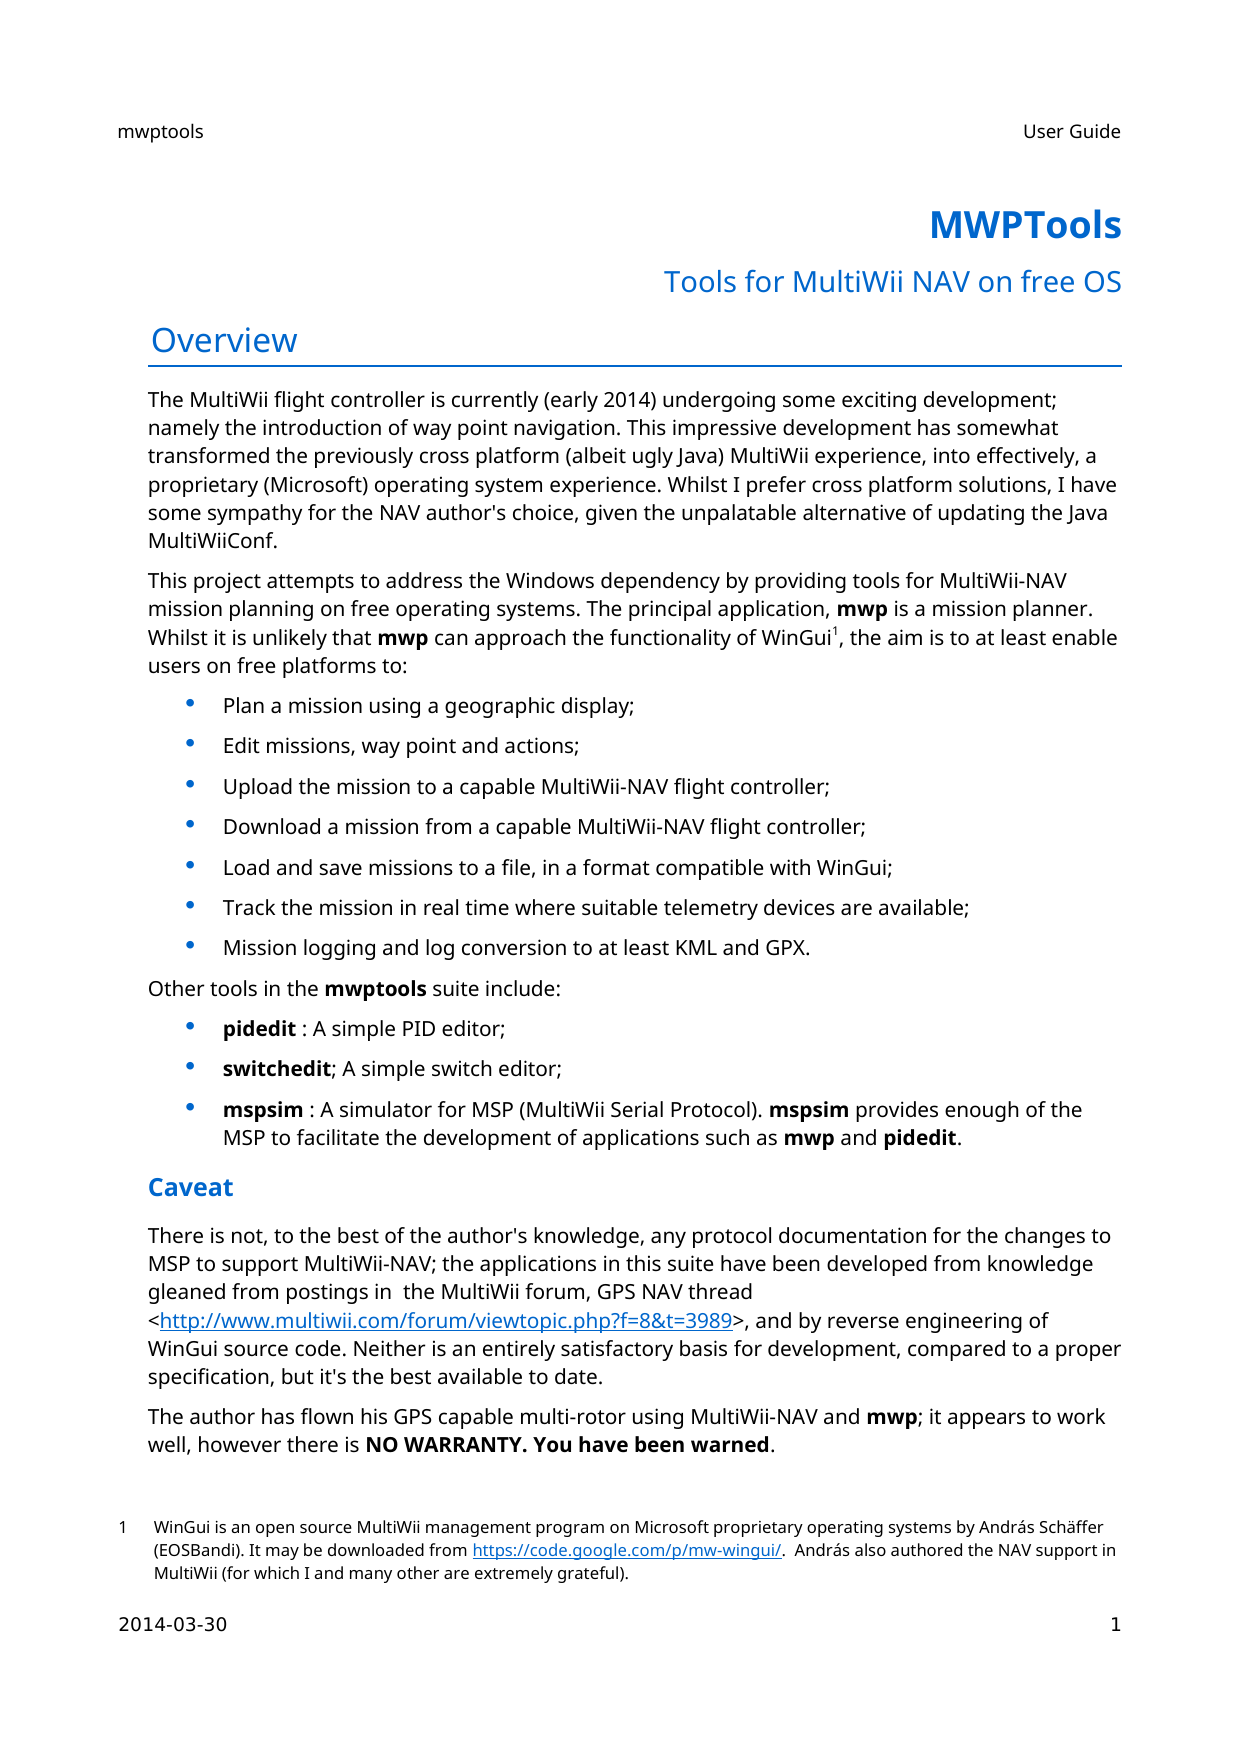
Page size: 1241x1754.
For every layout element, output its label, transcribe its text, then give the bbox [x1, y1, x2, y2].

subtitle Overview [148, 314, 1122, 365]
list Edit missions, way point and actions; [185, 731, 1122, 760]
list pidedit : A simple PID editor; [185, 1014, 1122, 1043]
list Plan a mission using a geographic display; [185, 691, 1122, 719]
list Upload the mission to a capable MultiWii-NAV flight controller; [185, 772, 1122, 800]
list switchedit; A simple switch editor; [185, 1054, 1122, 1083]
list The author has flown his GPS capable multi-rotor using MultiWii-NAV and mwp; it appears to work well, however there is NO WARRANTY. You have been warned. [148, 1402, 1122, 1459]
subtitle Caveat [148, 1169, 1122, 1203]
text The MultiWii flight controller is currently (early 2014) undergoing some exciting development; namely the introduction of way point navigation. This impressive development has somewhat transformed the previously cross platform (albeit ugly Java) MultiWii experience, into effectively, a proprietary (Microsoft) operating system experience. Whilst I prefer cross platform solutions, I have some sympathy for the NAV author's choice, given the unpalatable alternative of updating the Java MultiWiiConf. [148, 385, 1122, 554]
subtitle Tools for MultiWii NAV on free OS [118, 262, 1122, 301]
list Other tools in the mwptools suite include: [148, 974, 1122, 1002]
list Load and save missions to a file, in a format compatible with WinGui; [185, 853, 1122, 881]
list mspsim : A simulator for MSP (MultiWii Serial Protocol). mspsim provides enough of the MSP to facilitate the development of applications such as mwp and pidedit. [185, 1095, 1122, 1152]
text WinGui is an open source MultiWii management program on Microsoft proprietary operating systems by András Schäffer (EOSBandi). It may be downloaded from https://code.google.com/p/mw-wingui/. András also authored the NAV support in MultiWii (for which I and many other are extremely grateful). [118, 1515, 1122, 1584]
list Download a mission from a capable MultiWii-NAV flight controller; [185, 812, 1122, 841]
text This project attempts to address the Windows dependency by providing tools for MultiWii-NAV mission planning on free operating systems. The principal application, mwp is a mission planner. Whilst it is unlikely that mwp can approach the functionality of WinGui, the aim is to at least enable users on free platforms to: [148, 566, 1122, 679]
list There is not, to the best of the author's knowledge, any protocol documentation for the changes to MSP to support MultiWii-NAV; the applications in this suite have been developed from knowledge gleaned from postings in the MultiWii forum, GPS NAV thread <http://www.multiwii.com/forum/viewtopic.php?f=8&t=3989>, and by reverse engineering of WinGui source code. Neither is an entirely satisfactory basis for development, compared to a proper specification, but it's the best available to date. [148, 1221, 1122, 1390]
list Mission logging and log conversion to at least KML and GPX. [185, 933, 1122, 962]
title MWPTools [118, 198, 1122, 249]
list Track the mission in real time where suitable telemetry devices are available; [185, 893, 1122, 922]
